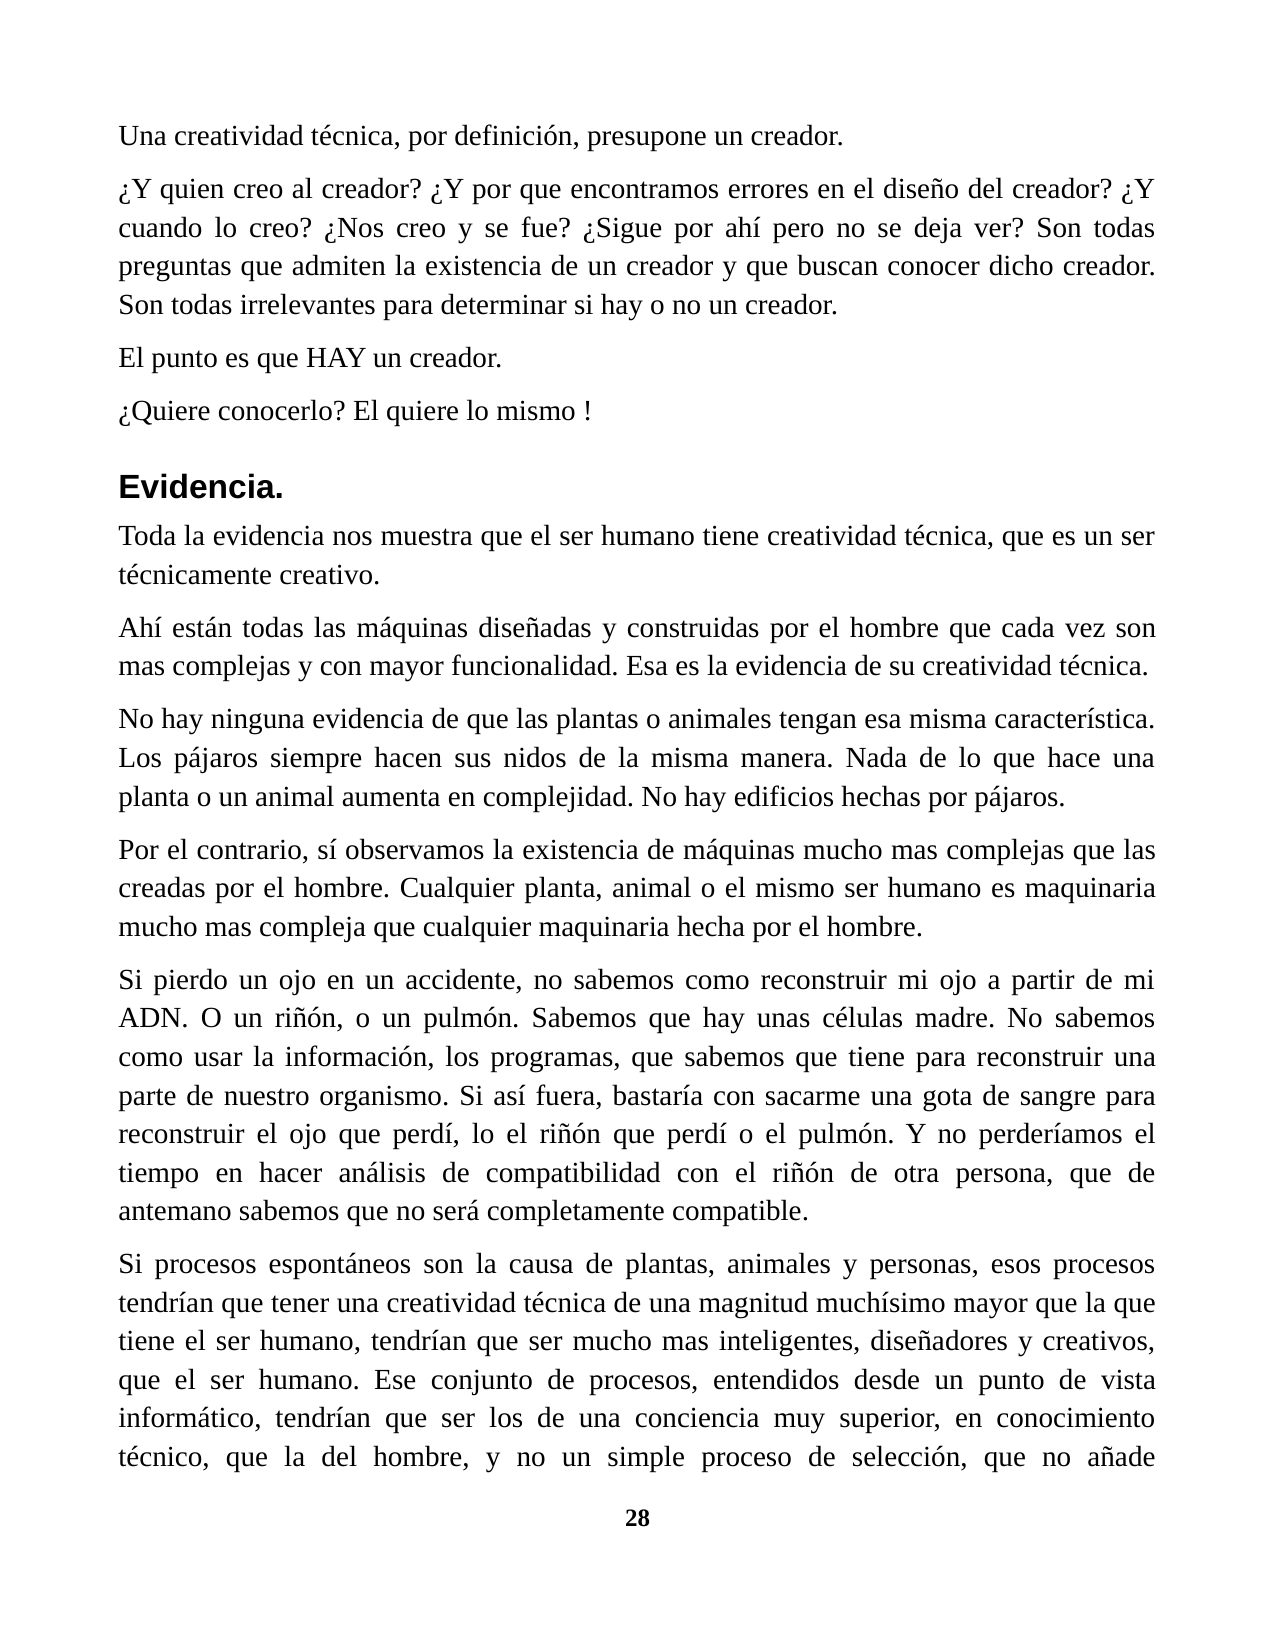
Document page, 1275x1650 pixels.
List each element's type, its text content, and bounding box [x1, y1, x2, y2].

subtitle Evidencia. [118, 467, 1157, 506]
text Toda la evidencia nos muestra que el ser humano tiene creatividad técnica, que es un ser técnicamente creativo. [118, 518, 1157, 590]
text Si procesos espontáneos son la causa de plantas, animales y personas, esos procesos tendrían que tener una creatividad técnica de una magnitud muchísimo mayor que la que tiene el ser humano, tendrían que ser mucho mas inteligentes, diseñadores y creativos, que el ser humano. Ese conjunto de procesos, entendidos desde un punto de vista informático, tendrían que ser los de una conciencia muy superior, en conocimiento técnico, que la del hombre, y no un simple proceso de selección, que no añade [118, 1246, 1157, 1473]
text ¿Y quien creo al creador? ¿Y por que encontramos errores en el diseño del creador? ¿Y cuando lo creo? ¿Nos creo y se fue? ¿Sigue por ahí pero no se deja ver? Son todas preguntas que admiten la existencia de un creador y que buscan conocer dicho creador. Son todas irrelevantes para determinar si hay o no un creador. [118, 171, 1157, 320]
text Una creatividad técnica, por definición, presupone un creador. [118, 118, 1157, 152]
text Ahí están todas las máquinas diseñadas y construidas por el hombre que cada vez son mas complejas y con mayor funcionalidad. Esa es la evidencia de su creatividad técnica. [118, 610, 1157, 682]
text Si pierdo un ojo en un accidente, no sabemos como reconstruir mi ojo a partir de mi ADN. O un riñón, o un pulmón. Sabemos que hay unas células madre. No sabemos como usar la información, los programas, que sabemos que tiene para reconstruir una parte de nuestro organismo. Si así fuera, bastaría con sacarme una gota de sangre para reconstruir el ojo que perdí, lo el riñón que perdí o el pulmón. Y no perderíamos el tiempo en hacer análisis de compatibilidad con el riñón de otra persona, que de antemano sabemos que no será completamente compatible. [118, 962, 1157, 1227]
text No hay ninguna evidencia de que las plantas o animales tengan esa misma característica. Los pájaros siempre hacen sus nidos de la misma manera. Nada de lo que hace una planta o un animal aumenta en complejidad. No hay edificios hechas por pájaros. [118, 702, 1157, 812]
text El punto es que HAY un creador. [118, 340, 1157, 373]
text Por el contrario, sí observamos la existencia de máquinas mucho mas complejas que las creadas por el hombre. Cualquier planta, animal o el mismo ser humano es maquinaria mucho mas compleja que cualquier maquinaria hecha por el hombre. [118, 832, 1157, 942]
text ¿Quiere conocerlo? El quiere lo mismo ! [118, 393, 1157, 427]
